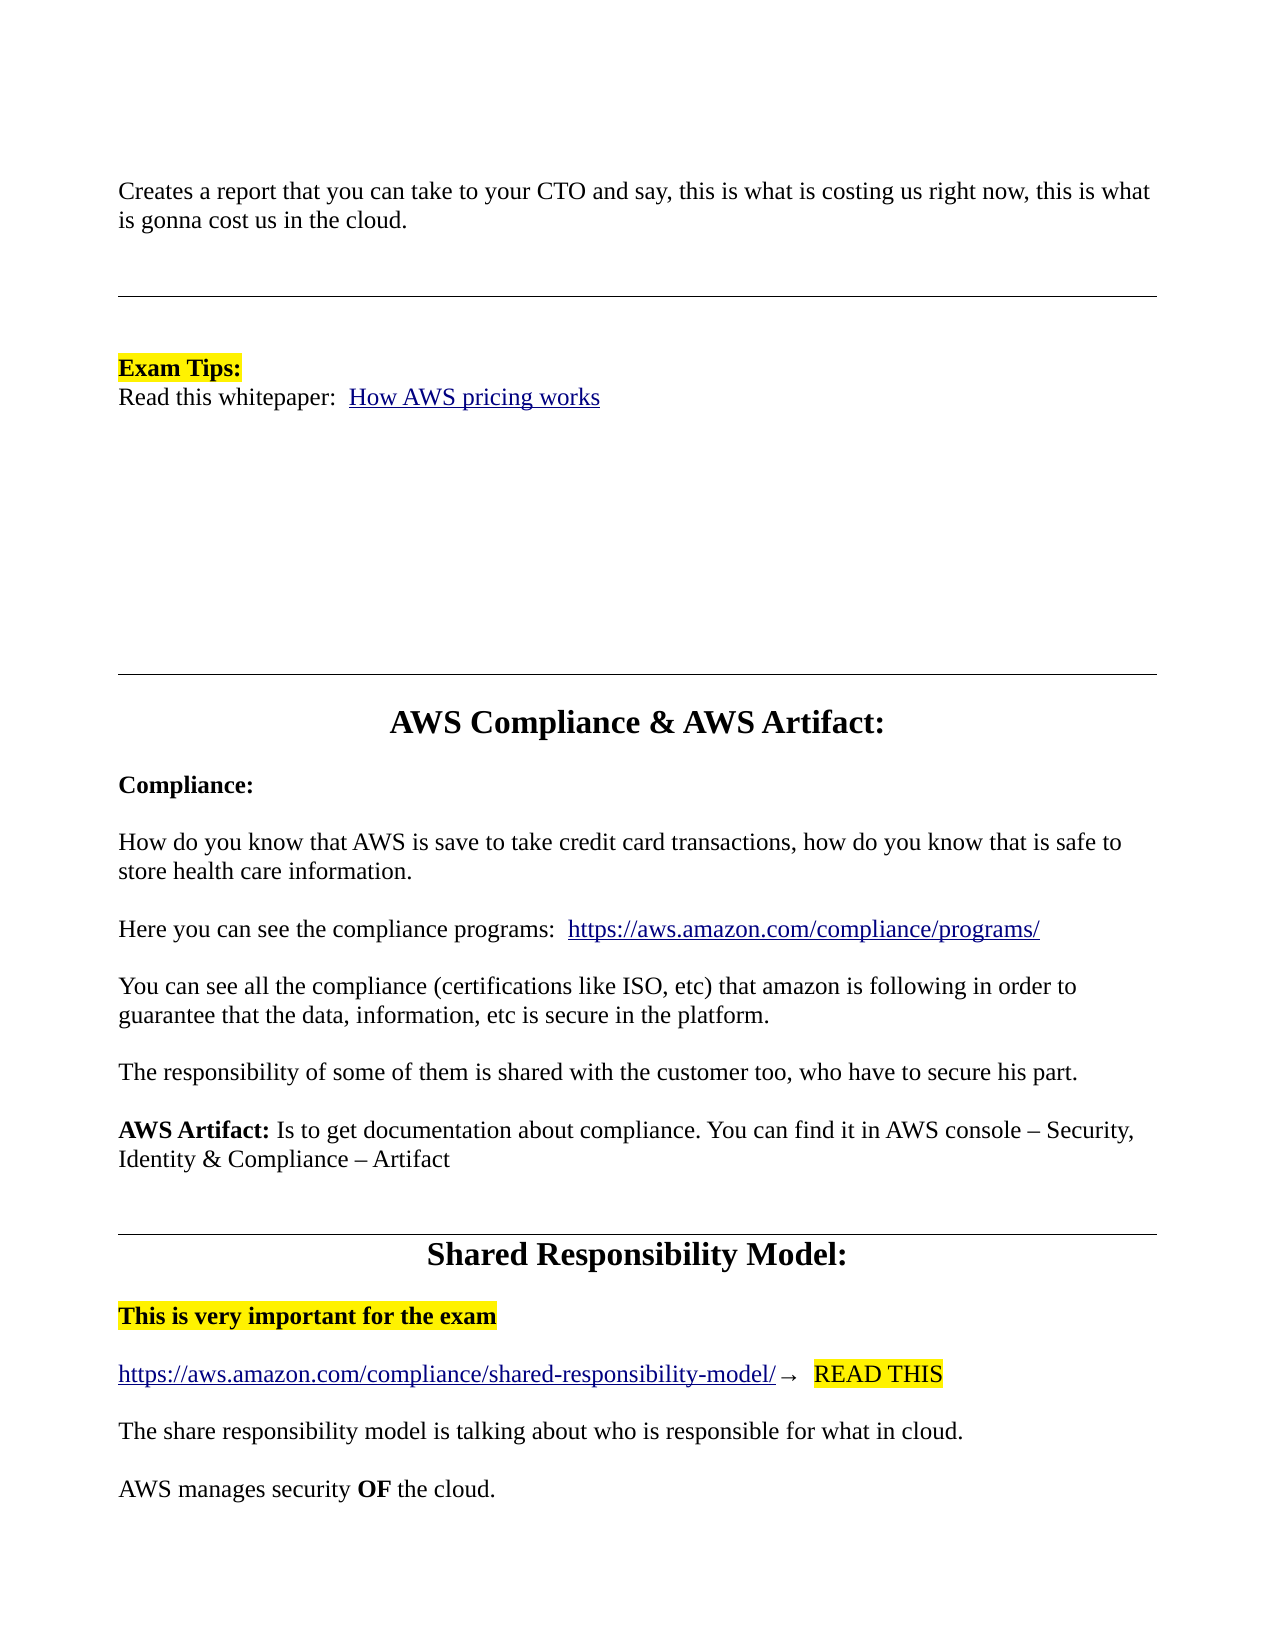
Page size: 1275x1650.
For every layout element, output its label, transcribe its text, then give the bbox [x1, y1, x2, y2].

text https://aws.amazon.com/compliance/shared-responsibility-model/→ READ THIS [118, 1359, 1157, 1388]
text How do you know that AWS is save to take credit card transactions, how do you know that is safe to store health care information. [118, 827, 1157, 885]
text Shared Responsibility Model: [118, 1235, 1157, 1273]
text This is very important for the exam [118, 1301, 1157, 1330]
text The responsibility of some of them is shared with the customer too, who have to secure his part. [118, 1057, 1157, 1086]
text Here you can see the compliance programs: https://aws.amazon.com/compliance/programs/ [118, 914, 1157, 942]
text AWS Artifact: Is to get documentation about compliance. You can find it in AWS console – Security, Identity & Compliance – Artifact [118, 1115, 1157, 1172]
text Compliance: [118, 770, 1157, 799]
text Read this whitepaper: How AWS pricing works [118, 382, 1157, 411]
text You can see all the compliance (certifications like ISO, etc) that amazon is following in order to guarantee that the data, information, etc is secure in the platform. [118, 971, 1157, 1029]
text Creates a report that you can take to your CTO and say, this is what is costing us right now, this is what is gonna cost us in the cloud. [118, 176, 1157, 234]
text Exam Tips: [118, 353, 1157, 382]
text The share responsibility model is talking about who is responsible for what in cloud. [118, 1416, 1157, 1445]
text AWS Compliance & AWS Artifact: [118, 703, 1157, 741]
text AWS manages security OF the cloud. [118, 1474, 1157, 1503]
